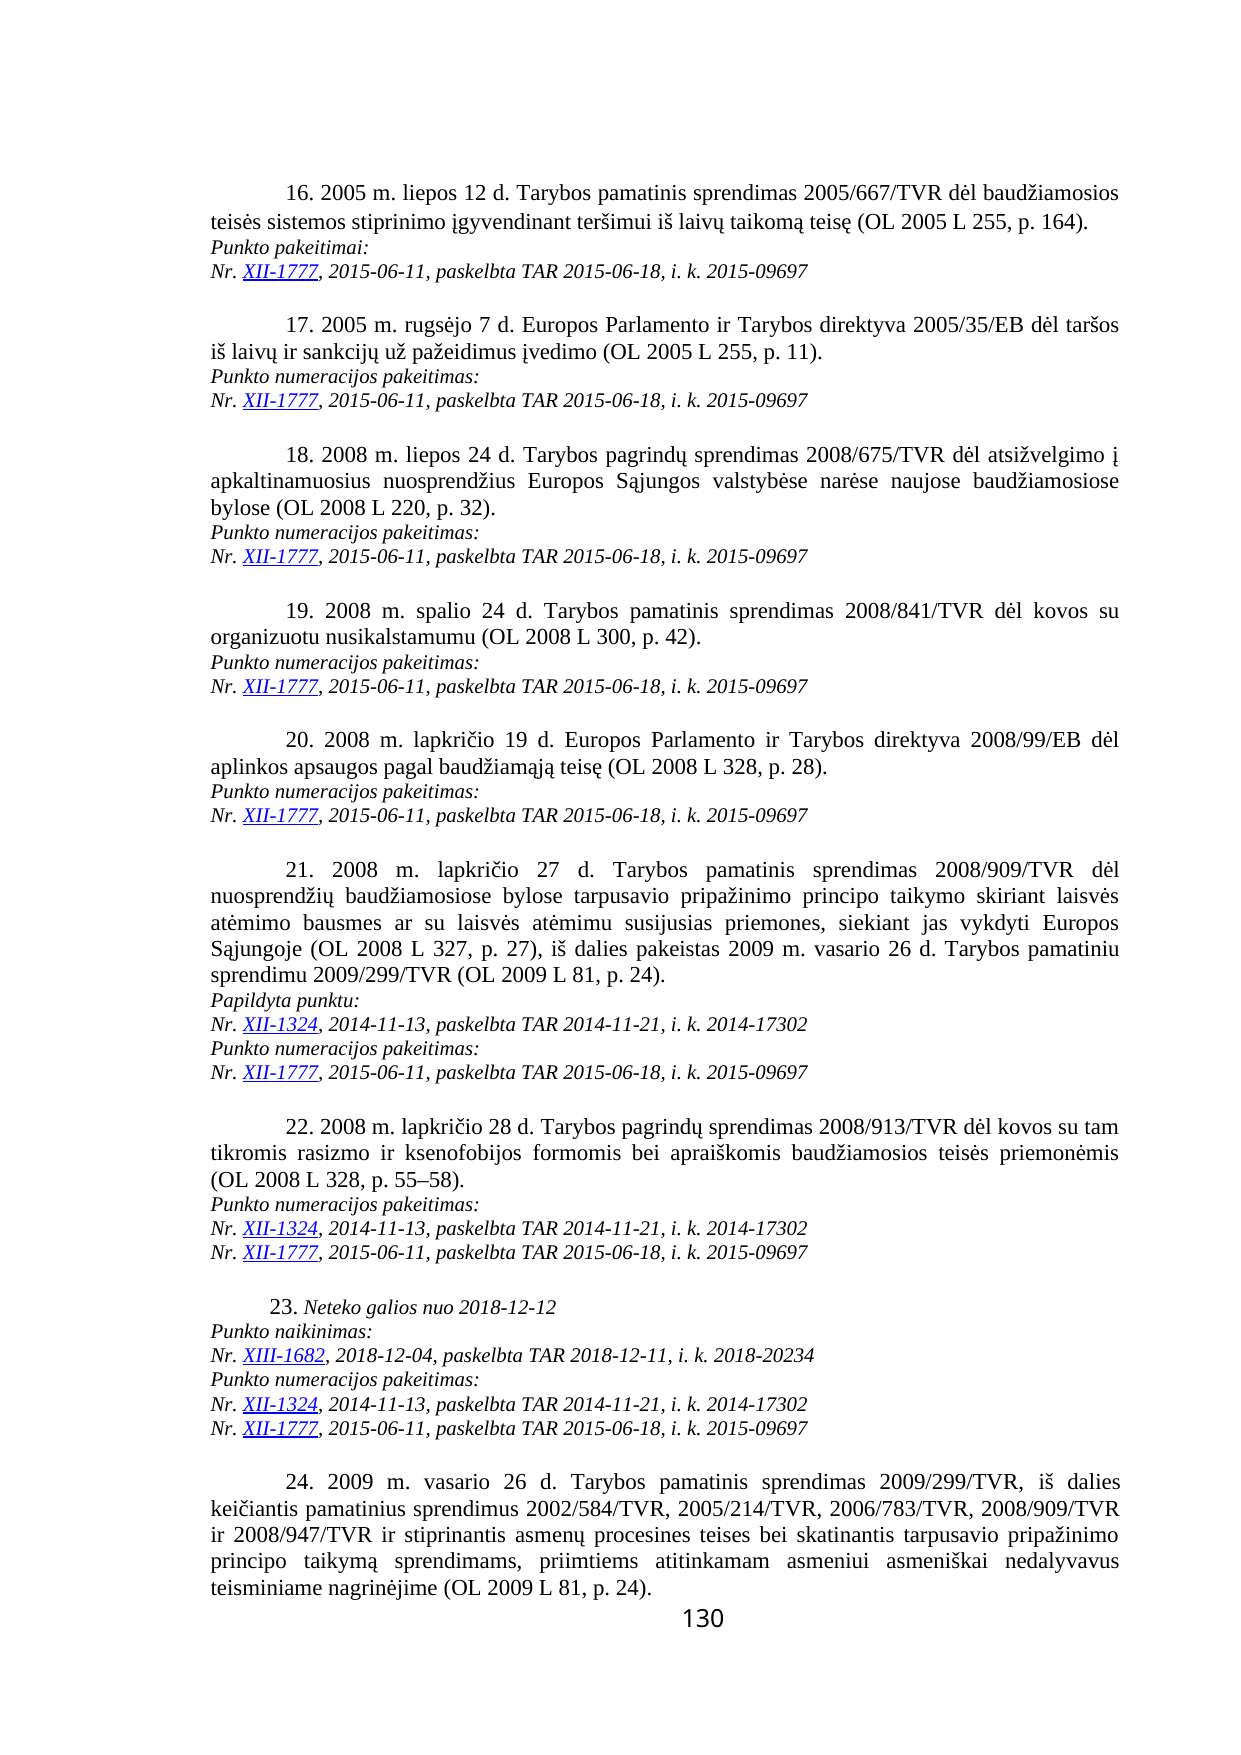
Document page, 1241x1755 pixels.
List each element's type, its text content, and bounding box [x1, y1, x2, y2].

text Punkto numeracijos pakeitimas: [210, 650, 1120, 674]
text 20. 2008 m. lapkričio 19 d. Europos Parlamento ir Tarybos direktyva 2008/99/EB dėl aplinkos apsaugos pagal baudžiamąją teisę (OL 2008 L 328, p. 28). [210, 727, 1120, 779]
text 16. 2005 m. liepos 12 d. Tarybos pamatinis sprendimas 2005/667/TVR dėl baudžiamosios teisės sistemos stiprinimo įgyvendinant teršimui iš laivų taikomą teisę (OL 2005 L 255, p. 164). [210, 179, 1120, 234]
text Punkto naikinimas: [210, 1319, 1120, 1343]
text Nr. XII-1324, 2014-11-13, paskelbta TAR 2014-11-21, i. k. 2014-17302 [210, 1012, 1120, 1036]
text Nr. XII-1777, 2015-06-11, paskelbta TAR 2015-06-18, i. k. 2015-09697 [210, 544, 1120, 568]
text Punkto numeracijos pakeitimas: [210, 520, 1120, 544]
text Punkto pakeitimai: [210, 234, 1120, 259]
text Nr. XII-1777, 2015-06-11, paskelbta TAR 2015-06-18, i. k. 2015-09697 [210, 1416, 1120, 1439]
text 21. 2008 m. lapkričio 27 d. Tarybos pamatinis sprendimas 2008/909/TVR dėl nuosprendžių baudžiamosiose bylose tarpusavio pripažinimo principo taikymo skiriant laisvės atėmimo bausmes ar su laisvės atėmimu susijusias priemones, siekiant jas vykdyti Europos Sąjungoje (OL 2008 L 327, p. 27), iš dalies pakeistas 2009 m. vasario 26 d. Tarybos pamatiniu sprendimu 2009/299/TVR (OL 2009 L 81, p. 24). [210, 856, 1120, 988]
text Nr. XIII-1682, 2018-12-04, paskelbta TAR 2018-12-11, i. k. 2018-20234 [210, 1343, 1120, 1367]
text Nr. XII-1777, 2015-06-11, paskelbta TAR 2015-06-18, i. k. 2015-09697 [210, 259, 1120, 283]
text Punkto numeracijos pakeitimas: [210, 364, 1120, 388]
text 18. 2008 m. liepos 24 d. Tarybos pagrindų sprendimas 2008/675/TVR dėl atsižvelgimo į apkaltinamuosius nuosprendžius Europos Sąjungos valstybėse narėse naujose baudžiamosiose bylose (OL 2008 L 220, p. 32). [210, 441, 1120, 520]
text Papildyta punktu: [210, 988, 1120, 1012]
text Punkto numeracijos pakeitimas: [210, 1036, 1120, 1060]
text 22. 2008 m. lapkričio 28 d. Tarybos pagrindų sprendimas 2008/913/TVR dėl kovos su tam tikromis rasizmo ir ksenofobijos formomis bei apraiškomis baudžiamosios teisės priemonėmis (OL 2008 L 328, p. 55–58). [210, 1113, 1120, 1192]
text Nr. XII-1777, 2015-06-11, paskelbta TAR 2015-06-18, i. k. 2015-09697 [210, 1240, 1120, 1264]
text Punkto numeracijos pakeitimas: [210, 1192, 1120, 1216]
text Nr. XII-1777, 2015-06-11, paskelbta TAR 2015-06-18, i. k. 2015-09697 [210, 803, 1120, 827]
text Nr. XII-1324, 2014-11-13, paskelbta TAR 2014-11-21, i. k. 2014-17302 [210, 1391, 1120, 1416]
text Nr. XII-1324, 2014-11-13, paskelbta TAR 2014-11-21, i. k. 2014-17302 [210, 1216, 1120, 1240]
text Punkto numeracijos pakeitimas: [210, 1367, 1120, 1391]
text 24. 2009 m. vasario 26 d. Tarybos pamatinis sprendimas 2009/299/TVR, iš dalies keičiantis pamatinius sprendimus 2002/584/TVR, 2005/214/TVR, 2006/783/TVR, 2008/909/TVR ir 2008/947/TVR ir stiprinantis asmenų procesines teises bei skatinantis tarpusavio pripažinimo principo taikymą sprendimams, priimtiems atitinkamam asmeniui asmeniškai nedalyvavus teisminiame nagrinėjime (OL 2009 L 81, p. 24). [210, 1468, 1120, 1600]
text Nr. XII-1777, 2015-06-11, paskelbta TAR 2015-06-18, i. k. 2015-09697 [210, 674, 1120, 698]
text 23. Neteko galios nuo 2018-12-12 [210, 1293, 1120, 1319]
text Nr. XII-1777, 2015-06-11, paskelbta TAR 2015-06-18, i. k. 2015-09697 [210, 388, 1120, 412]
text 19. 2008 m. spalio 24 d. Tarybos pamatinis sprendimas 2008/841/TVR dėl kovos su organizuotu nusikalstamumu (OL 2008 L 300, p. 42). [210, 597, 1120, 650]
text Punkto numeracijos pakeitimas: [210, 779, 1120, 803]
text Nr. XII-1777, 2015-06-11, paskelbta TAR 2015-06-18, i. k. 2015-09697 [210, 1060, 1120, 1084]
text 17. 2005 m. rugsėjo 7 d. Europos Parlamento ir Tarybos direktyva 2005/35/EB dėl taršos iš laivų ir sankcijų už pažeidimus įvedimo (OL 2005 L 255, p. 11). [210, 311, 1120, 364]
